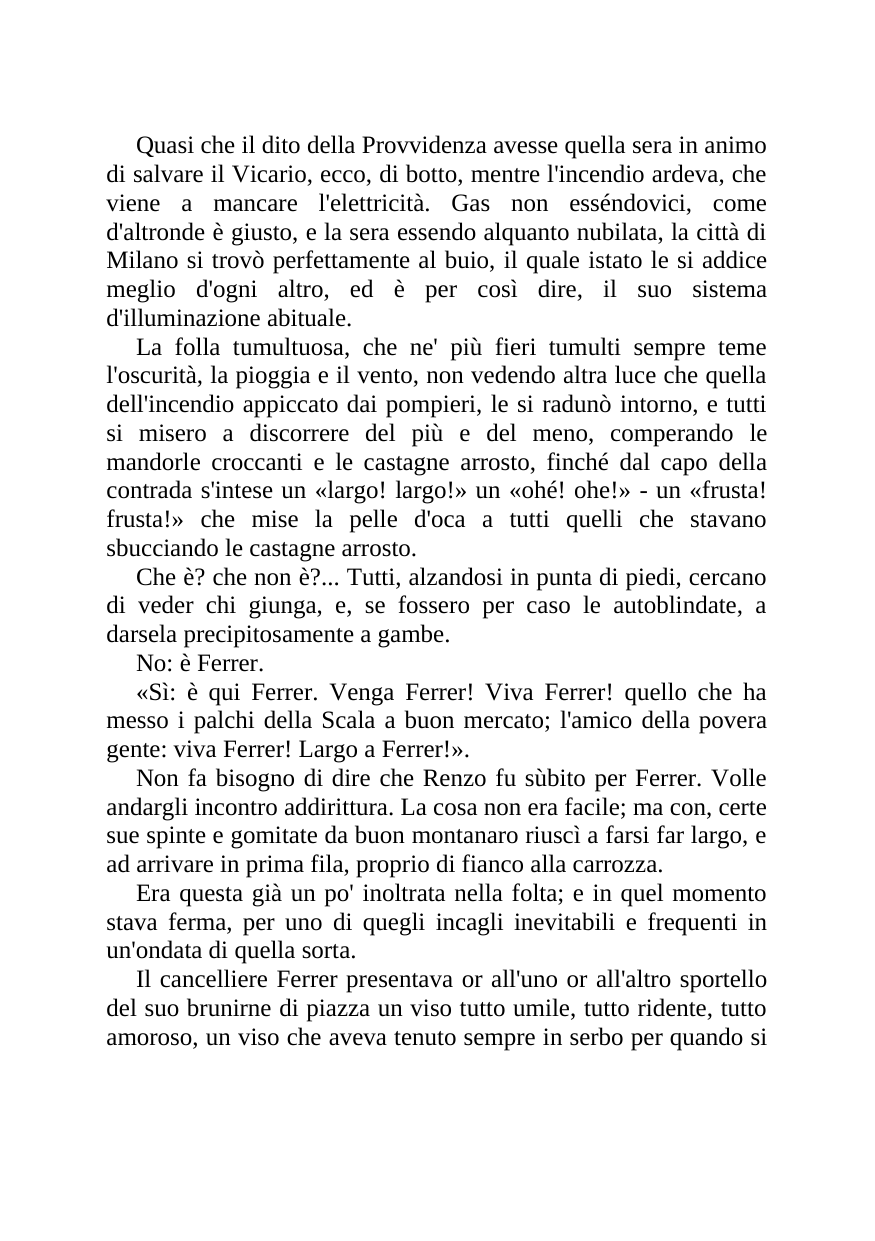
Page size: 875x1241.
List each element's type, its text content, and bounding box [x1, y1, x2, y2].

text No: è Ferrer. [106, 648, 768, 677]
text Che è? che non è?... Tutti, alzandosi in punta di piedi, cercano di veder chi giunga, e, se fossero per caso le autoblindate, a darsela precipitosamente a gambe. [106, 562, 768, 648]
text La folla tumultuosa, che ne' più fieri tumulti sempre teme l'oscurità, la pioggia e il vento, non vedendo altra luce che quella dell'incendio appiccato dai pompieri, le si radunò intorno, e tutti si misero a discorrere del più e del meno, comperando le mandorle croccanti e le castagne arrosto, finché dal capo della contrada s'intese un «largo! largo!» un «ohé! ohe!» - un «frusta! frusta!» che mise la pelle d'oca a tutti quelli che stavano sbucciando le castagne arrosto. [106, 332, 768, 562]
text Non fa bisogno di dire che Renzo fu sùbito per Ferrer. Volle andargli incontro addirittura. La cosa non era facile; ma con, certe sue spinte e gomitate da buon montanaro riuscì a farsi far largo, e ad arrivare in prima fila, proprio di fianco alla carrozza. [106, 763, 768, 878]
text Il cancelliere Ferrer presentava or all'uno or all'altro sportello del suo brunirne di piazza un viso tutto umile, tutto ridente, tutto amoroso, un viso che aveva tenuto sempre in serbo per quando si [106, 964, 768, 1050]
text «Sì: è qui Ferrer. Venga Ferrer! Viva Ferrer! quello che ha messo i palchi della Scala a buon mercato; l'amico della povera gente: viva Ferrer! Largo a Ferrer!». [106, 677, 768, 763]
text Era questa già un po' inoltrata nella folta; e in quel momento stava ferma, per uno di quegli incagli inevitabili e frequenti in un'ondata di quella sorta. [106, 878, 768, 964]
text Quasi che il dito della Provvidenza avesse quella sera in animo di salvare il Vicario, ecco, di botto, mentre l'incendio ardeva, che viene a mancare l'elettricità. Gas non esséndovici, come d'altronde è giusto, e la sera essendo alquanto nubilata, la città di Milano si trovò perfettamente al buio, il quale istato le si addice meglio d'ogni altro, ed è per così dire, il suo sistema d'illuminazione abituale. [106, 130, 768, 332]
